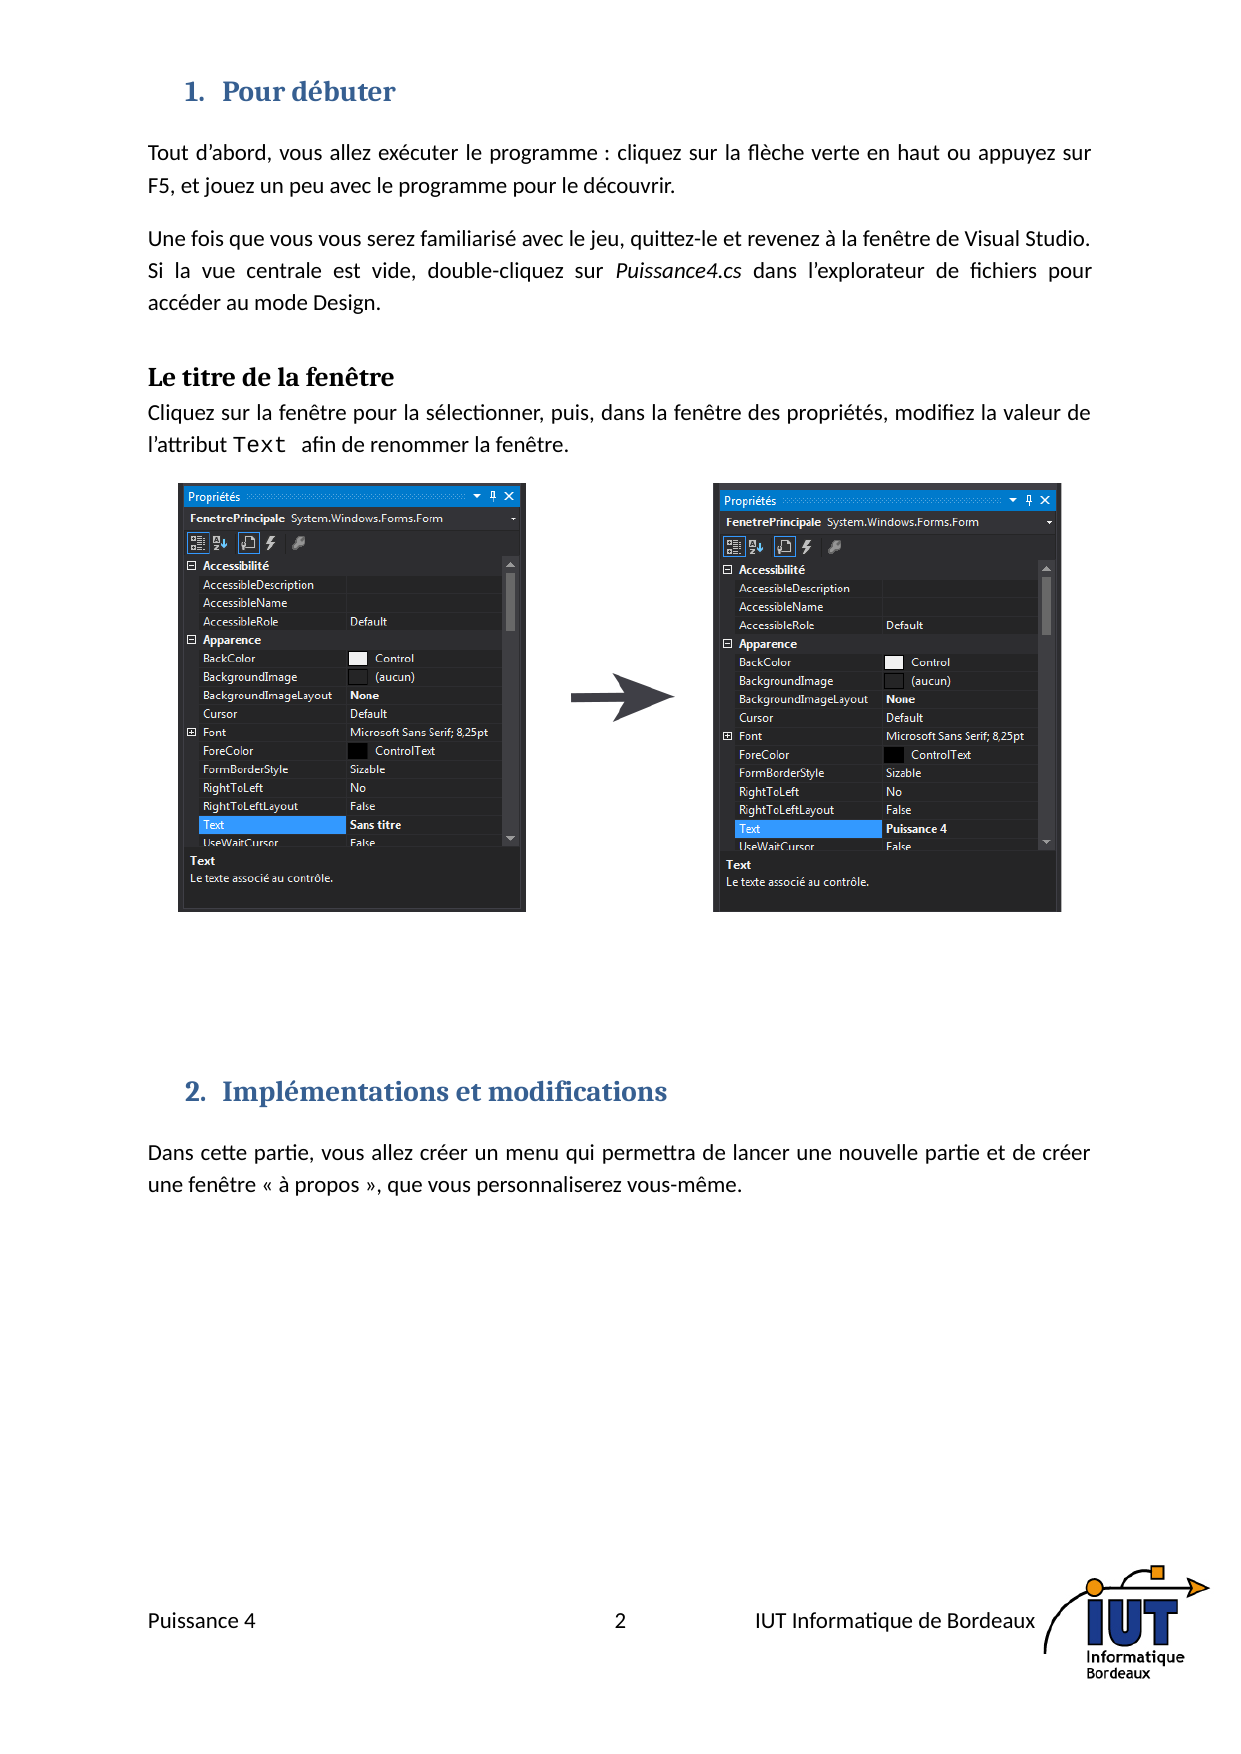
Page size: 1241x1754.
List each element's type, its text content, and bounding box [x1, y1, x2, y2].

text Dans cette partie, vous allez créer un menu qui permettra de lancer une nouvelle partie et de créer une fenêtre « à propos », que vous personnaliserez vous-même. [148, 1138, 1093, 1199]
subtitle Le titre de la fenêtre [148, 362, 1093, 393]
text Une fois que vous vous serez familiarisé avec le jeu, quittez-le et revenez à la fenêtre de Visual Studio. Si la vue centrale est vide, double-cliquez sur Puissance4.cs dans l’explorateur de fichiers pour accéder au mode Design. [148, 224, 1093, 316]
subtitle Implémentations et modifications [185, 1075, 1093, 1108]
text Cliquez sur la fenêtre pour la sélectionner, puis, dans la fenêtre des propriétés, modifiez la valeur de l’attribut Text afin de renommer la fenêtre. [148, 398, 1093, 459]
subtitle Pour débuter [185, 75, 1093, 108]
text Tout d’abord, vous allez exécuter le programme : cliquez sur la flèche verte en haut ou appuyez sur F5, et jouez un peu avec le programme pour le découvrir. [148, 138, 1093, 199]
